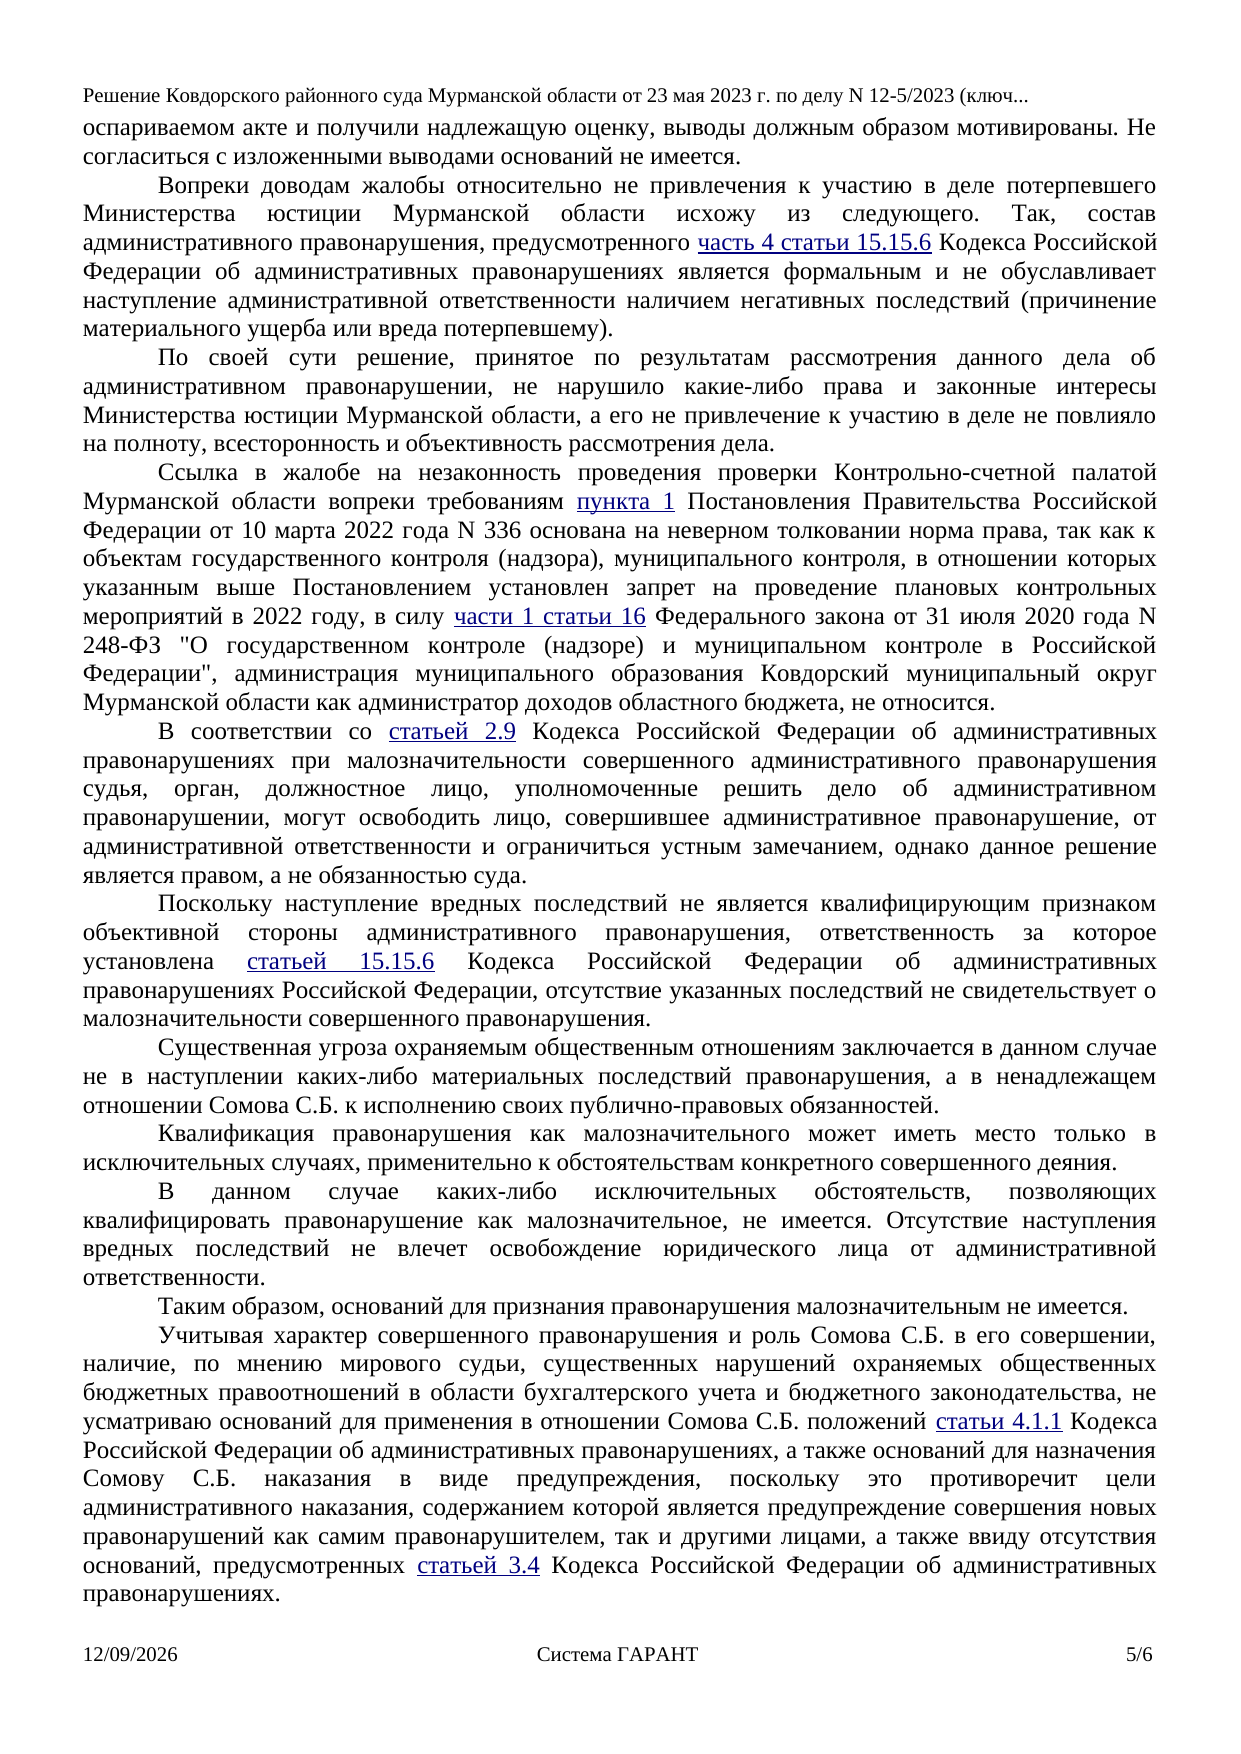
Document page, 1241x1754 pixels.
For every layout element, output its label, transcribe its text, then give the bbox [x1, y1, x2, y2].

text Существенная угроза охраняемым общественным отношениям заключается в данном случае не в наступлении каких-либо материальных последствий правонарушения, а в ненадлежащем отношении Сомова С.Б. к исполнению своих публично-правовых обязанностей. [83, 1032, 1157, 1118]
text По своей сути решение, принятое по результатам рассмотрения данного дела об административном правонарушении, не нарушило какие-либо права и законные интересы Министерства юстиции Мурманской области, а его не привлечение к участию в деле не повлияло на полноту, всесторонность и объективность рассмотрения дела. [83, 342, 1157, 457]
text оспариваемом акте и получили надлежащую оценку, выводы должным образом мотивированы. Не согласиться с изложенными выводами оснований не имеется. [83, 112, 1157, 170]
text Учитывая характер совершенного правонарушения и роль Сомова С.Б. в его совершении, наличие, по мнению мирового судьи, существенных нарушений охраняемых общественных бюджетных правоотношений в области бухгалтерского учета и бюджетного законодательства, не усматриваю оснований для применения в отношении Сомова С.Б. положений статьи 4.1.1 Кодекса Российской Федерации об административных правонарушениях, а также оснований для назначения Сомову С.Б. наказания в виде предупреждения, поскольку это противоречит цели административного наказания, содержанием которой является предупреждение совершения новых правонарушений как самим правонарушителем, так и другими лицами, а также ввиду отсутствия оснований, предусмотренных статьей 3.4 Кодекса Российской Федерации об административных правонарушениях. [83, 1320, 1157, 1607]
text Ссылка в жалобе на незаконность проведения проверки Контрольно-счетной палатой Мурманской области вопреки требованиям пункта 1 Постановления Правительства Российской Федерации от 10 марта 2022 года N 336 основана на неверном толковании норма права, так как к объектам государственного контроля (надзора), муниципального контроля, в отношении которых указанным выше Постановлением установлен запрет на проведение плановых контрольных мероприятий в 2022 году, в силу части 1 статьи 16 Федерального закона от 31 июля 2020 года N 248-ФЗ "О государственном контроле (надзоре) и муниципальном контроле в Российской Федерации", администрация муниципального образования Ковдорский муниципальный округ Мурманской области как администратор доходов областного бюджета, не относится. [83, 457, 1157, 716]
text В данном случае каких-либо исключительных обстоятельств, позволяющих квалифицировать правонарушение как малозначительное, не имеется. Отсутствие наступления вредных последствий не влечет освобождение юридического лица от административной ответственности. [83, 1176, 1157, 1291]
text Поскольку наступление вредных последствий не является квалифицирующим признаком объективной стороны административного правонарушения, ответственность за которое установлена статьей 15.15.6 Кодекса Российской Федерации об административных правонарушениях Российской Федерации, отсутствие указанных последствий не свидетельствует о малозначительности совершенного правонарушения. [83, 888, 1157, 1032]
text Квалификация правонарушения как малозначительного может иметь место только в исключительных случаях, применительно к обстоятельствам конкретного совершенного деяния. [83, 1118, 1157, 1176]
text В соответствии со статьей 2.9 Кодекса Российской Федерации об административных правонарушениях при малозначительности совершенного административного правонарушения судья, орган, должностное лицо, уполномоченные решить дело об административном правонарушении, могут освободить лицо, совершившее административное правонарушение, от административной ответственности и ограничиться устным замечанием, однако данное решение является правом, а не обязанностью суда. [83, 716, 1157, 888]
text Таким образом, оснований для признания правонарушения малозначительным не имеется. [83, 1291, 1157, 1320]
text Вопреки доводам жалобы относительно не привлечения к участию в деле потерпевшего Министерства юстиции Мурманской области исхожу из следующего. Так, состав административного правонарушения, предусмотренного часть 4 статьи 15.15.6 Кодекса Российской Федерации об административных правонарушениях является формальным и не обуславливает наступление административной ответственности наличием негативных последствий (причинение материального ущерба или вреда потерпевшему). [83, 170, 1157, 342]
